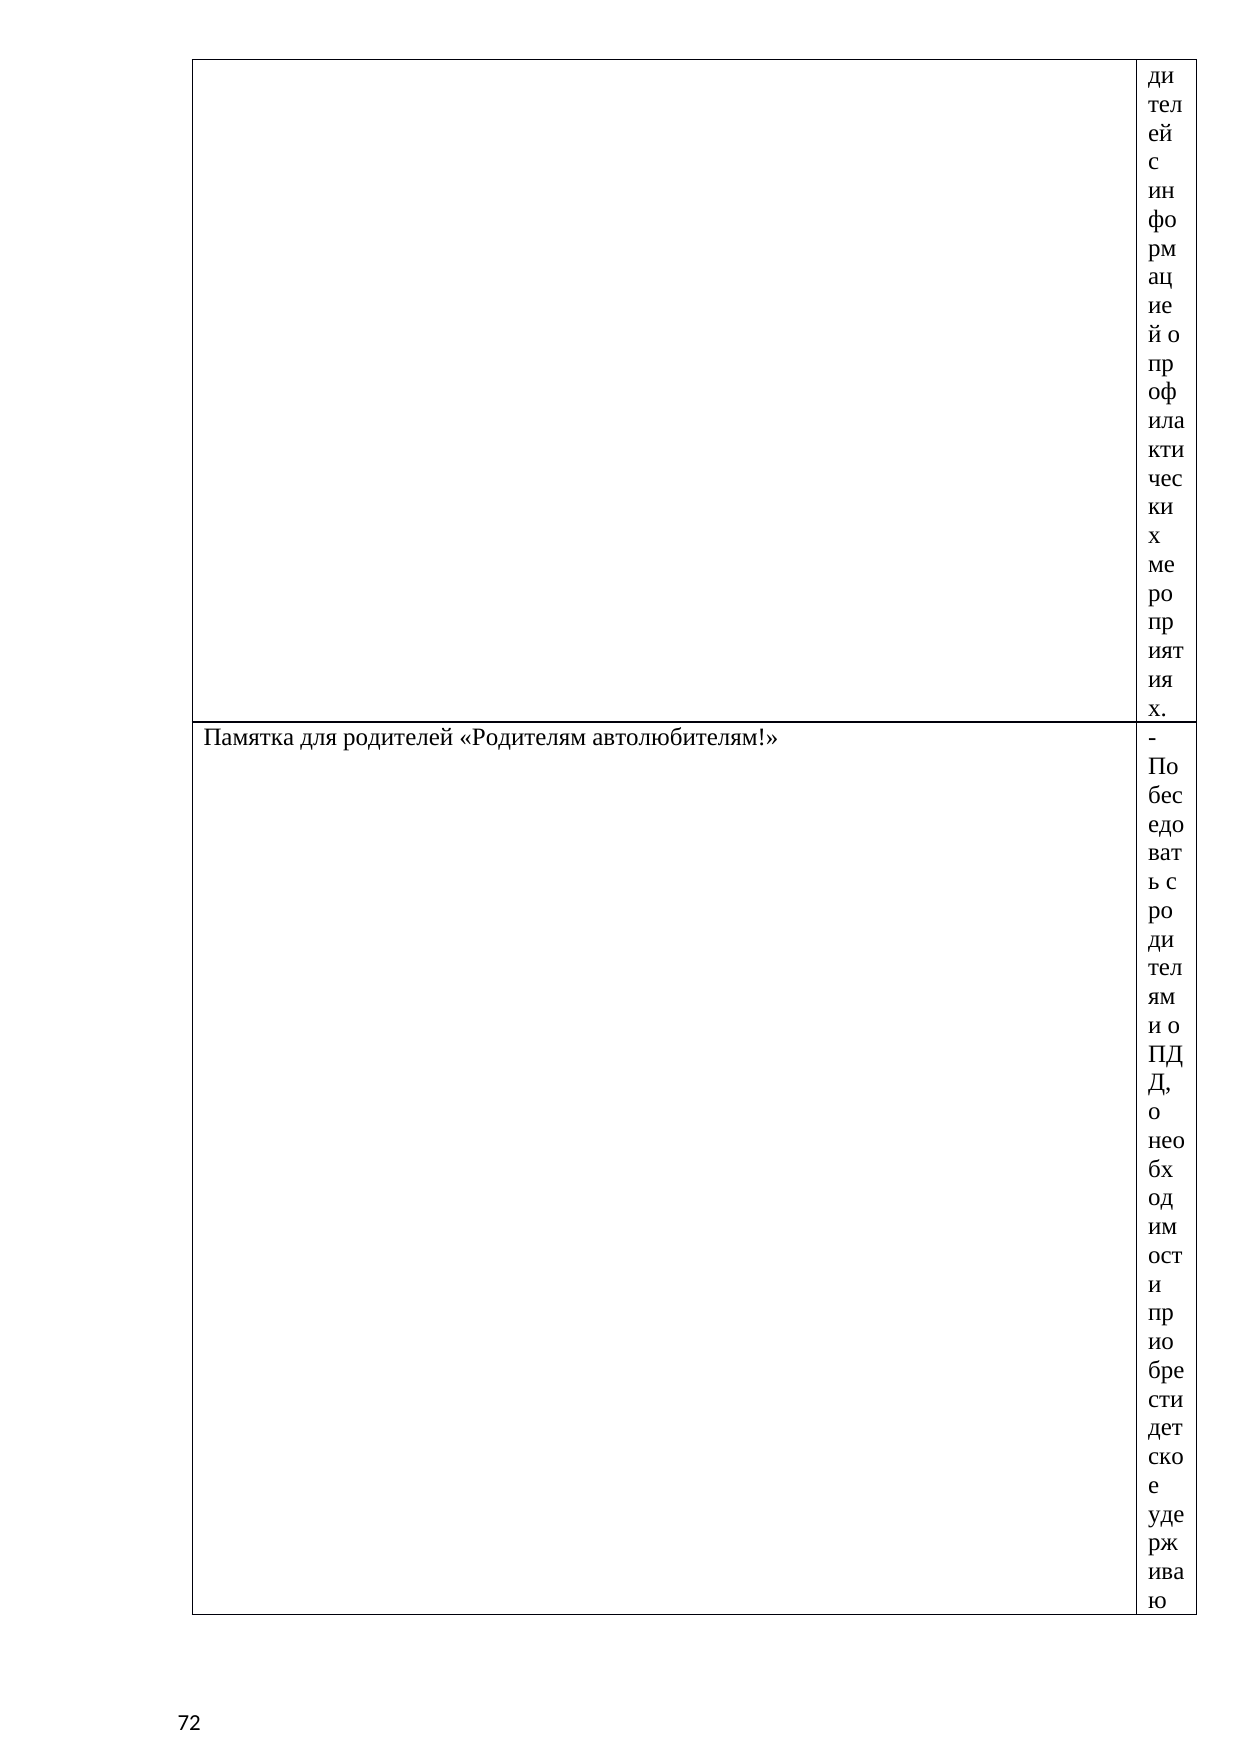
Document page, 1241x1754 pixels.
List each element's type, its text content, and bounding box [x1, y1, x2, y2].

table_cell дителей с информацией о профилактических мероприятиях. [1137, 60, 1196, 721]
table_cell -Побеседовать с родителями о ПДД, о необходимости приобрести детское удерживаю [1137, 723, 1196, 1614]
table_cell [193, 60, 1136, 721]
table_cell Памятка для родителей «Родителям автолюбителям!» [193, 723, 1136, 1614]
